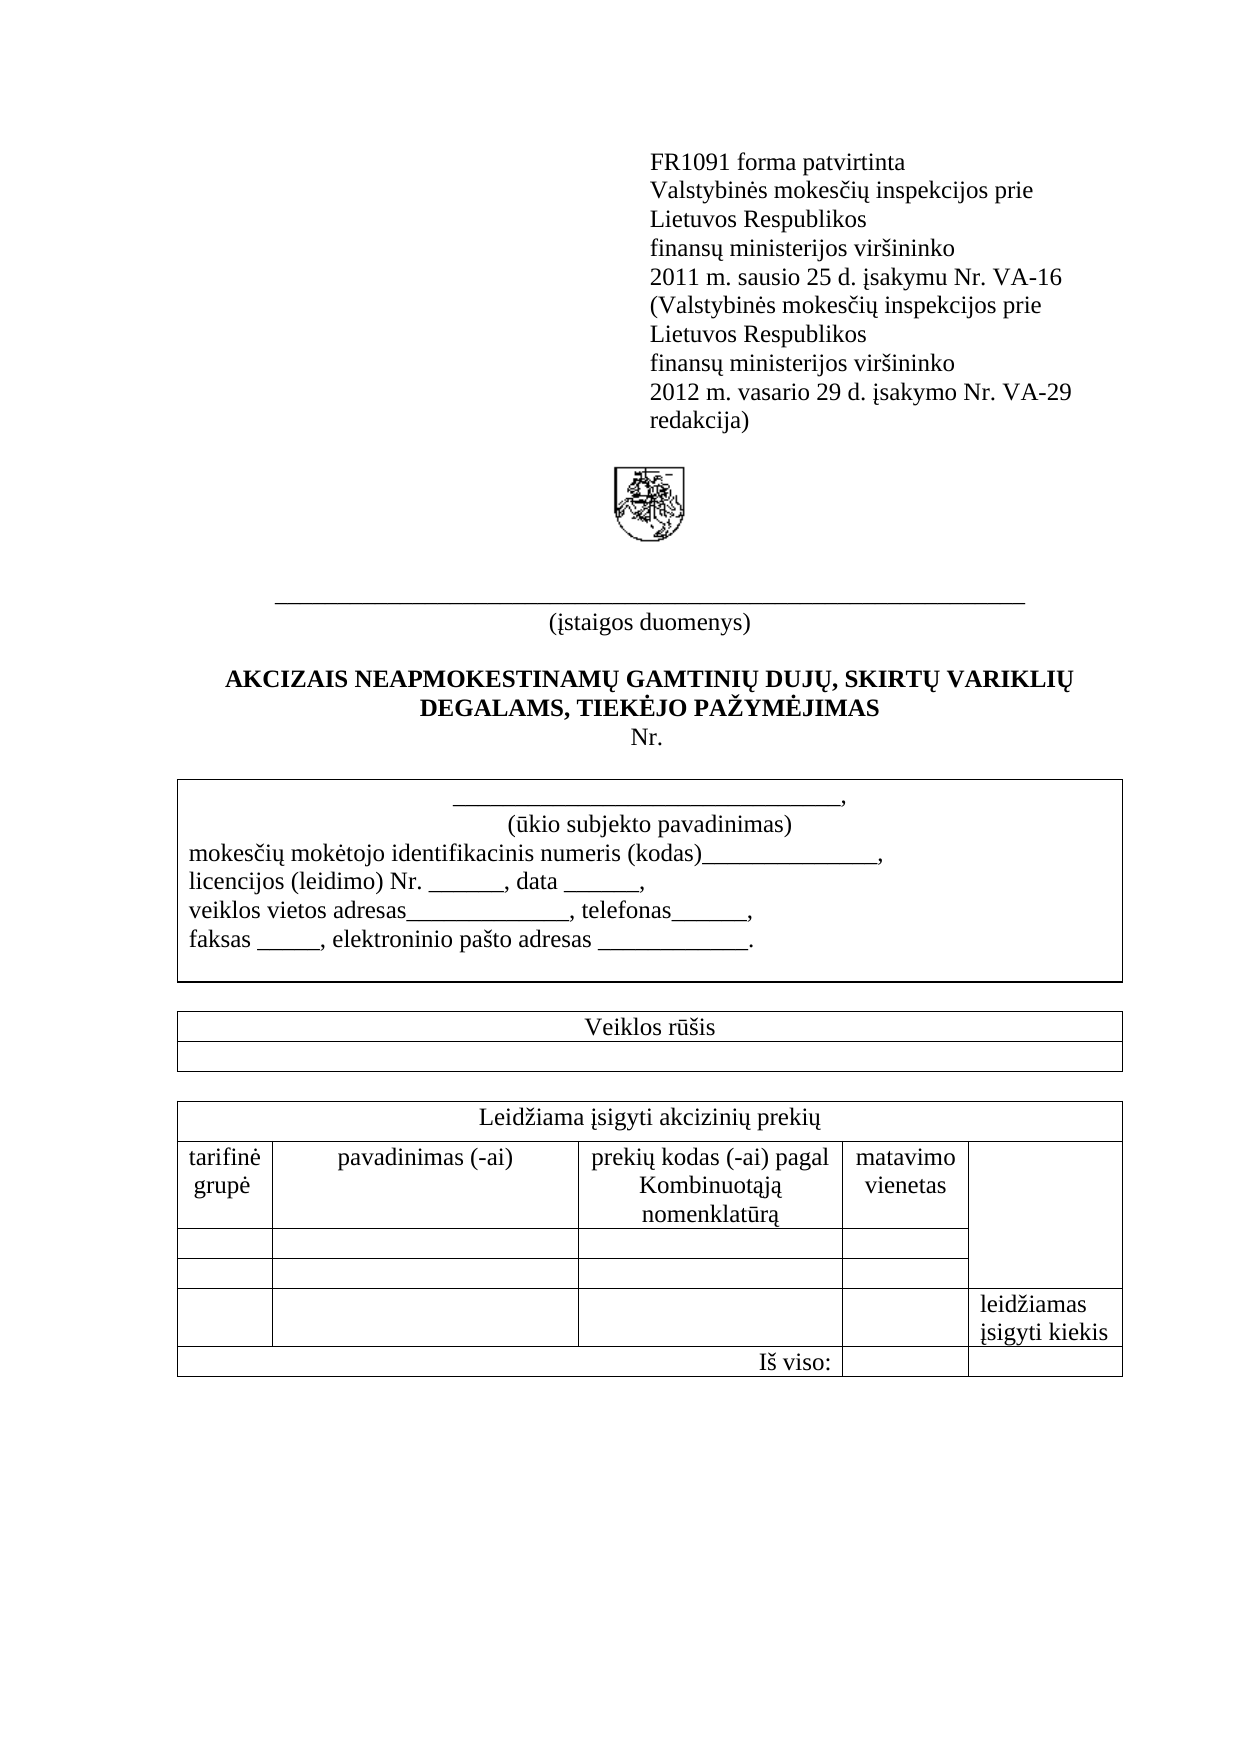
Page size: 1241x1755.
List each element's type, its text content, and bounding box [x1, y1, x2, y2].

table_cell [969, 1142, 1122, 1288]
table_header Veiklos rūšis [178, 1012, 1122, 1041]
text FR1091 forma patvirtinta [177, 147, 1122, 176]
table_cell [843, 1347, 968, 1376]
table_cell [969, 1347, 1122, 1376]
table_cell tarifinė grupė [178, 1142, 272, 1228]
table_cell [273, 1289, 578, 1346]
table_cell [178, 1289, 272, 1346]
table_cell [178, 1042, 1122, 1071]
table_cell [843, 1289, 968, 1346]
text Lietuvos Respublikos [649, 319, 1122, 348]
table_cell [178, 1229, 272, 1258]
text finansų ministerijos viršininko [649, 233, 1122, 262]
table_cell [579, 1289, 842, 1346]
table_cell [843, 1259, 968, 1288]
table_cell [273, 1259, 578, 1288]
text finansų ministerijos viršininko [649, 348, 1122, 377]
table_cell [843, 1229, 968, 1258]
table_cell leidžiamas įsigyti kiekis [969, 1289, 1122, 1346]
table_cell [273, 1229, 578, 1258]
table_cell [178, 1259, 272, 1288]
table_header Leidžiama įsigyti akcizinių prekių [178, 1102, 1122, 1141]
text 2011 m. sausio 25 d. įsakymu Nr. VA-16 [649, 262, 1122, 291]
text Lietuvos Respublikos [649, 204, 1122, 233]
text 2012 m. vasario 29 d. įsakymo Nr. VA-29 redakcija) [649, 377, 1122, 434]
table_cell pavadinimas (-ai) [273, 1142, 578, 1228]
text AKCIZAIS NEAPMOKESTINAMŲ GAMTINIŲ DUJŲ, SKIRTŲ VARIKLIŲ DEGALAMS, TIEKĖJO PAŽYMĖJIMAS [177, 664, 1122, 722]
text Nr. [177, 722, 1122, 750]
table_header _______________________________, (ūkio subjekto pavadinimas) mokesčių mokėtojo identifikacinis numeris (kodas)______________, licencijos (leidimo) Nr. ______, data ______, veiklos vietos adresas_____________, telefonas______, faksas _____, elektroninio pašto adresas ____________. [178, 780, 1122, 981]
table_cell [579, 1259, 842, 1288]
text ____________________________________________________________ [177, 578, 1122, 607]
text (Valstybinės mokesčių inspekcijos prie [649, 291, 1122, 319]
text (įstaigos duomenys) [177, 607, 1122, 635]
text Valstybinės mokesčių inspekcijos prie [649, 176, 1122, 204]
table_cell [579, 1229, 842, 1258]
table_cell prekių kodas (-ai) pagal Kombinuotąją nomenklatūrą [579, 1142, 842, 1228]
table_cell Iš viso: [178, 1347, 842, 1376]
table_cell matavimo vienetas [843, 1142, 968, 1228]
